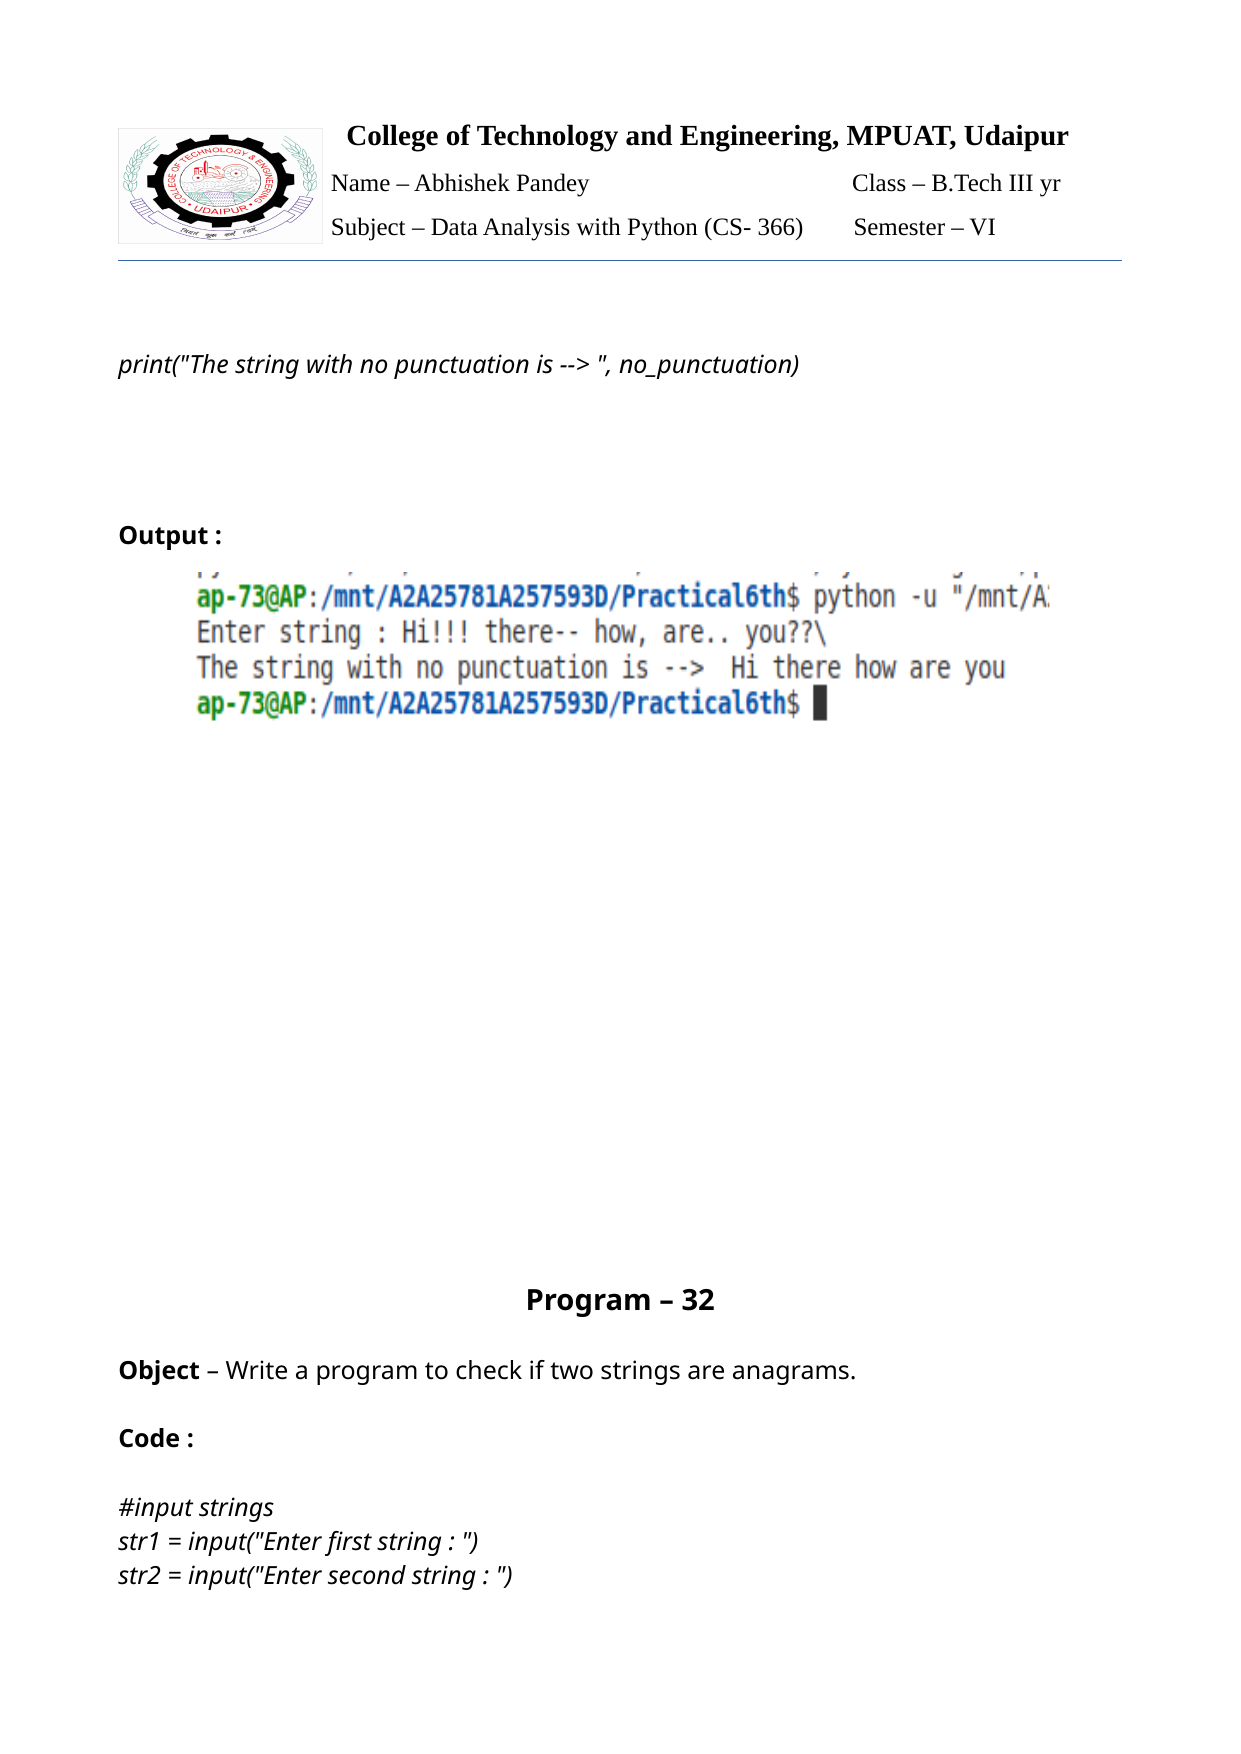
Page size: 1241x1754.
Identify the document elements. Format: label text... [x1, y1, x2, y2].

text str1 = input("Enter first string : ") [118, 1523, 1122, 1557]
text Program – 32 [118, 1279, 1122, 1319]
text print("The string with no punctuation is --> ", no_punctuation) [118, 347, 1122, 381]
text Output : [118, 517, 1122, 551]
text Code : [118, 1421, 1122, 1455]
text Object – Write a program to check if two strings are anagrams. [118, 1353, 1122, 1387]
text #input strings [118, 1489, 1122, 1523]
picture [118, 128, 323, 244]
picture [191, 572, 1050, 939]
text str2 = input("Enter second string : ") [118, 1557, 1122, 1591]
